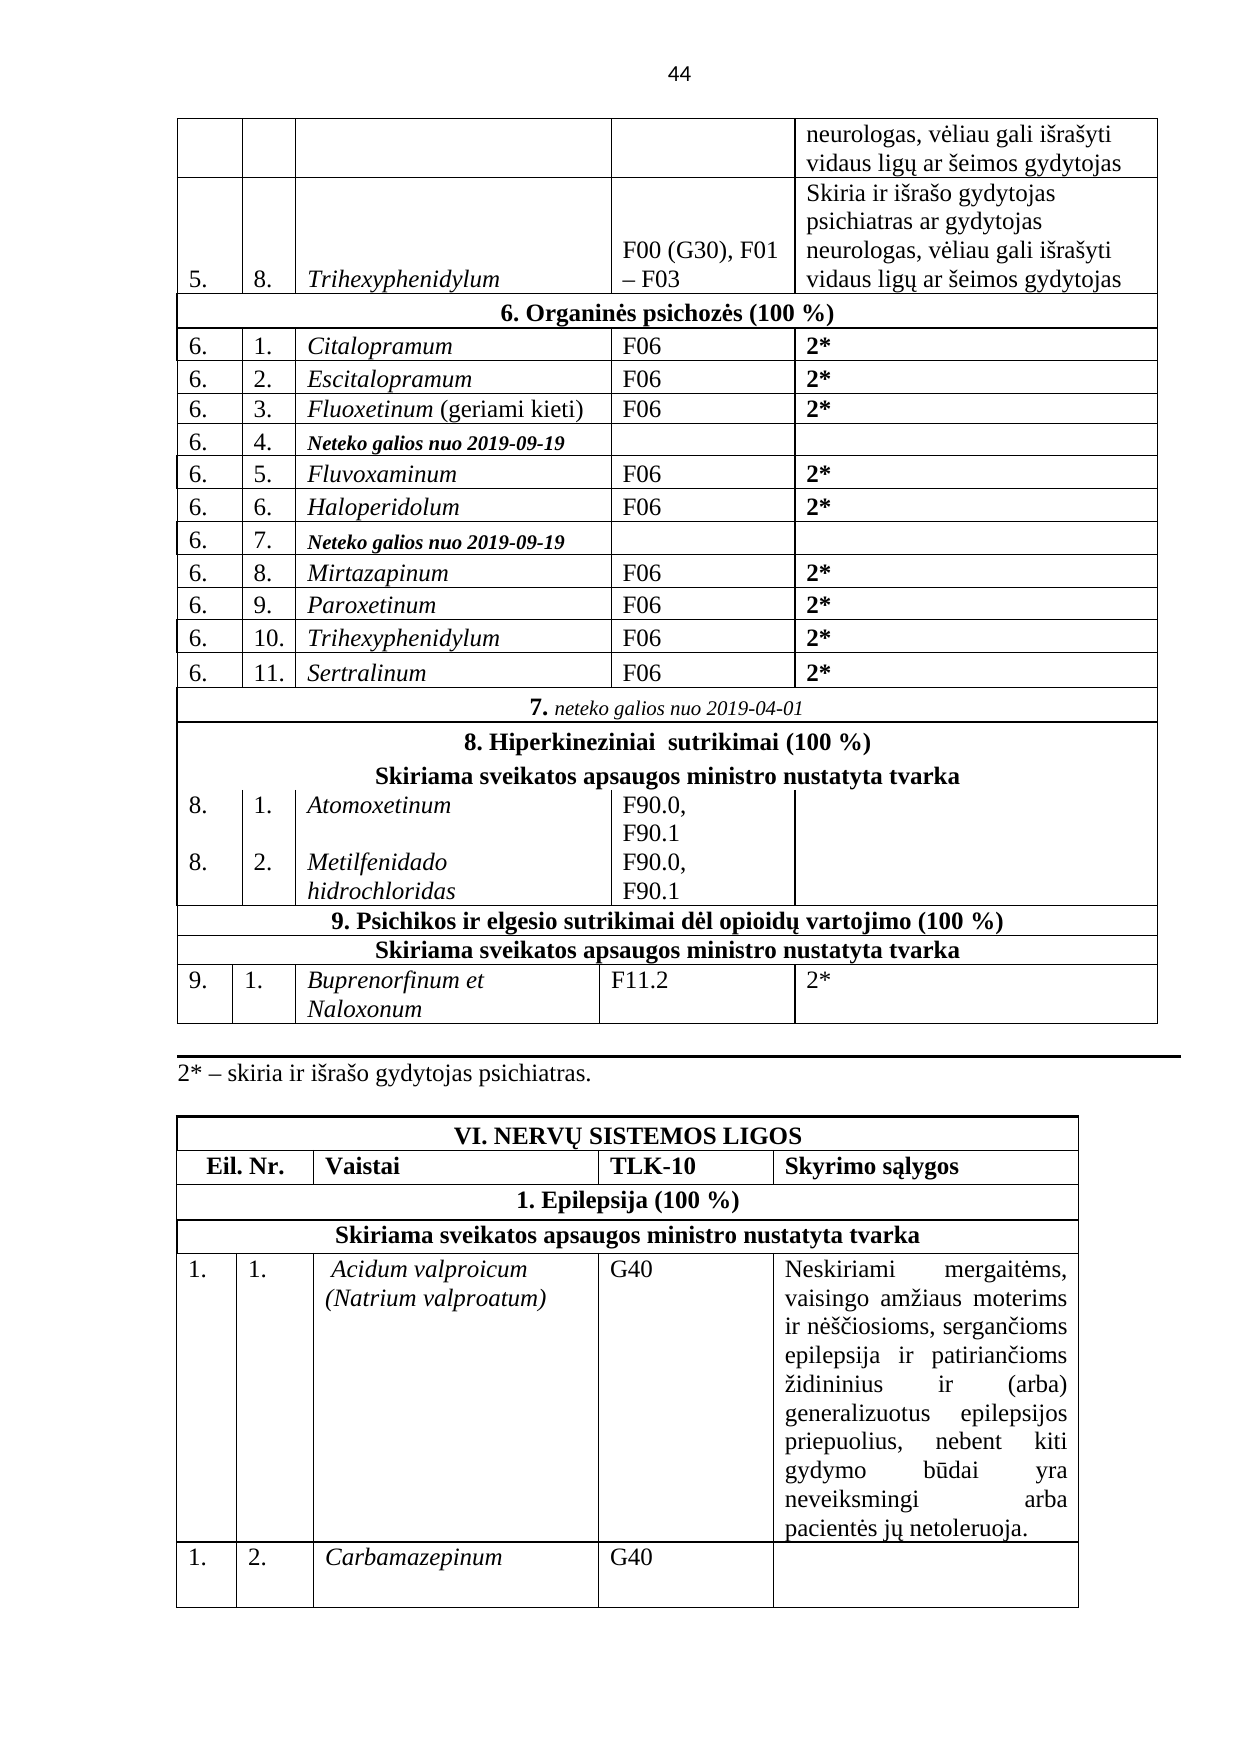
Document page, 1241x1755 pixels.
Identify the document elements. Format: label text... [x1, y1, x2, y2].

table_cell F90.0, F90.1 [612, 790, 794, 847]
table_cell [1099, 1219, 1103, 1253]
table_cell [1088, 1219, 1093, 1253]
table_cell [1103, 1184, 1109, 1218]
table_header [1084, 1115, 1088, 1150]
table_header [1088, 1115, 1093, 1150]
table_cell Skiriama sveikatos apsaugos ministro nustatyta tvarka [178, 1221, 1078, 1253]
table_cell [1084, 1219, 1088, 1253]
table_cell 7. [243, 522, 295, 554]
table_cell [1093, 1541, 1099, 1607]
table_cell 8. Hiperkineziniai sutrikimai (100 %) [178, 723, 1157, 755]
table_cell 11. [243, 653, 295, 687]
table_cell F06 [612, 620, 794, 652]
table_cell Escitalopramum [296, 361, 611, 393]
table_cell [1103, 1541, 1109, 1607]
table_cell Skiria ir išrašo gydytojas psichiatras ar gydytojas neurologas, vėliau gali išrašyti vidaus ligų ar šeimos gydytojas [796, 178, 1157, 293]
table_cell [1079, 1150, 1083, 1184]
table_cell [1109, 1184, 1123, 1218]
table_cell [1093, 1150, 1099, 1184]
table_cell 1. [177, 1543, 236, 1607]
table_cell 1. [237, 1254, 313, 1541]
table_cell 6. [243, 489, 295, 521]
table_header [1103, 1115, 1109, 1150]
table_cell 1. [233, 965, 295, 1023]
table_header VI. NERVŲ SISTEMOS LIGOS [178, 1118, 1078, 1150]
table_cell TLK-10 [599, 1151, 773, 1184]
table_cell [612, 522, 794, 554]
table_header [1079, 1115, 1083, 1150]
table_cell Neskiriami mergaitėms, vaisingo amžiaus moterims ir nėščiosioms, sergančioms epilepsija ir patiriančioms židininius ir (arba) generalizuotus epilepsijos priepuolius, nebent kiti gydymo būdai yra neveiksmingi arba pacientės jų netoleruoja. [774, 1254, 1078, 1541]
table_cell [1103, 1253, 1109, 1541]
table_cell 2. [237, 1543, 313, 1607]
table_cell [1084, 1253, 1088, 1541]
table_cell 4. [243, 424, 295, 455]
table_cell F00 (G30), F01 – F03 [612, 178, 794, 293]
table_cell 6. Organinės psichozės (100 %) [178, 294, 1157, 327]
table_cell 9. [178, 965, 232, 1023]
table_cell [1093, 1184, 1099, 1218]
table_cell [1079, 1253, 1083, 1541]
table_cell Neteko galios nuo 2019-09-19 [296, 522, 611, 554]
table_cell 1. Epilepsija (100 %) [177, 1185, 1078, 1218]
table_cell 2* [796, 394, 1157, 422]
table_header [1099, 1115, 1103, 1150]
table_cell G40 [599, 1254, 773, 1541]
table_cell Carbamazepinum [314, 1543, 598, 1607]
table_cell Neteko galios nuo 2019-09-19 [296, 424, 611, 455]
table_cell 5. [243, 456, 295, 488]
table_cell [1093, 1253, 1099, 1541]
table_cell [1099, 1541, 1103, 1607]
table_cell 1. [243, 790, 295, 847]
table_cell [1079, 1184, 1083, 1218]
table_cell F06 [612, 394, 794, 422]
table_cell [1103, 1219, 1109, 1253]
table_cell [796, 847, 1157, 905]
table_cell [178, 119, 242, 177]
table_cell F06 [612, 489, 794, 521]
table_cell 9. [243, 588, 295, 619]
table_cell [1088, 1184, 1093, 1218]
table_cell [1093, 1219, 1099, 1253]
table_cell 7. neteko galios nuo 2019-04-01 [178, 688, 1157, 721]
table_header [1109, 1115, 1123, 1150]
table_cell [1109, 1541, 1123, 1607]
text 2* – skiria ir išrašo gydytojas psichiatras. [177, 1058, 1181, 1087]
table_cell Paroxetinum [296, 588, 611, 619]
table_cell [1084, 1150, 1088, 1184]
table_cell 8. [243, 555, 295, 587]
table_cell [243, 119, 295, 177]
table_cell Skyrimo sąlygos [774, 1151, 1078, 1184]
table_cell F06 [612, 555, 794, 587]
table_cell [1079, 1541, 1083, 1607]
table_cell 6. [178, 394, 242, 422]
table_cell [796, 790, 1157, 847]
table_cell G40 [599, 1543, 773, 1607]
table_cell [1099, 1184, 1103, 1218]
table_cell 6. [178, 329, 242, 360]
table_cell F06 [612, 329, 794, 360]
table_cell 6. [178, 424, 242, 455]
table_cell 10. [243, 620, 295, 652]
table_cell 2* [796, 555, 1157, 587]
table_cell [612, 119, 794, 177]
table_cell Buprenorfinum et Naloxonum [296, 965, 599, 1023]
table_cell neurologas, vėliau gali išrašyti vidaus ligų ar šeimos gydytojas [796, 119, 1157, 177]
table_cell 6. [178, 620, 242, 652]
table_cell Atomoxetinum [296, 790, 611, 847]
table_cell [296, 119, 611, 177]
table_cell [1109, 1150, 1123, 1184]
table_cell 9. Psichikos ir elgesio sutrikimai dėl opioidų vartojimo (100 %) [178, 906, 1157, 934]
table_cell 2* [796, 653, 1157, 687]
table_cell 2* [796, 329, 1157, 360]
table_cell Skiriama sveikatos apsaugos ministro nustatyta tvarka [178, 936, 1157, 964]
table_cell [1088, 1253, 1093, 1541]
table_cell 6. [178, 522, 242, 554]
table_cell F06 [612, 653, 794, 687]
table_cell [612, 424, 794, 455]
table_cell 6. [178, 588, 242, 619]
table_cell [1109, 1219, 1123, 1253]
table_cell [796, 522, 1157, 554]
table_cell [796, 424, 1157, 455]
table_cell [1088, 1541, 1093, 1607]
table_cell Fluvoxaminum [296, 456, 611, 488]
table_cell [1084, 1184, 1088, 1218]
table_cell 6. [178, 361, 242, 393]
table_cell Skiriama sveikatos apsaugos ministro nustatyta tvarka [178, 755, 1157, 790]
table_cell 5. [178, 178, 242, 293]
table_cell Mirtazapinum [296, 555, 611, 587]
table_cell Sertralinum [296, 653, 611, 687]
table_cell [1084, 1541, 1088, 1607]
table_cell F11.2 [600, 965, 794, 1023]
table_cell 2* [796, 361, 1157, 393]
table_cell 8. [178, 847, 242, 905]
table_cell Citalopramum [296, 329, 611, 360]
table_cell 1. [177, 1254, 236, 1541]
table_cell Metilfenidado hidrochloridas [296, 847, 611, 905]
table_cell Haloperidolum [296, 489, 611, 521]
table_cell 2. [243, 847, 295, 905]
table_cell F06 [612, 456, 794, 488]
table_cell 2* [796, 489, 1157, 521]
table_cell 2* [796, 620, 1157, 652]
table_header [1093, 1115, 1099, 1150]
table_cell 2* [796, 588, 1157, 619]
table_cell 2* [796, 456, 1157, 488]
table_cell [1079, 1219, 1083, 1253]
table_cell 6. [178, 456, 242, 488]
table_cell Acidum valproicum (Natrium valproatum) [314, 1254, 598, 1541]
table_cell 8. [243, 178, 295, 293]
table_cell [1099, 1150, 1103, 1184]
table_cell Trihexyphenidylum [296, 178, 611, 293]
table_cell [1099, 1253, 1103, 1541]
table_cell 2* [796, 965, 1157, 1023]
table_cell 1. [243, 329, 295, 360]
table_cell 6. [178, 653, 242, 687]
table_cell 8. [178, 790, 242, 847]
table_cell 6. [178, 489, 242, 521]
table_cell [1109, 1253, 1123, 1541]
table_cell F90.0, F90.1 [612, 847, 794, 905]
table_cell [774, 1543, 1078, 1607]
table_cell Trihexyphenidylum [296, 620, 611, 652]
table_cell 6. [178, 555, 242, 587]
table_cell [1103, 1150, 1109, 1184]
table_cell 2. [243, 361, 295, 393]
table_cell F06 [612, 361, 794, 393]
table_cell Eil. Nr. [177, 1151, 313, 1184]
table_cell 3. [243, 394, 295, 422]
table_cell Fluoxetinum (geriami kieti) [296, 394, 611, 422]
table_cell F06 [612, 588, 794, 619]
table_cell Vaistai [314, 1151, 598, 1184]
table_cell [1088, 1150, 1093, 1184]
